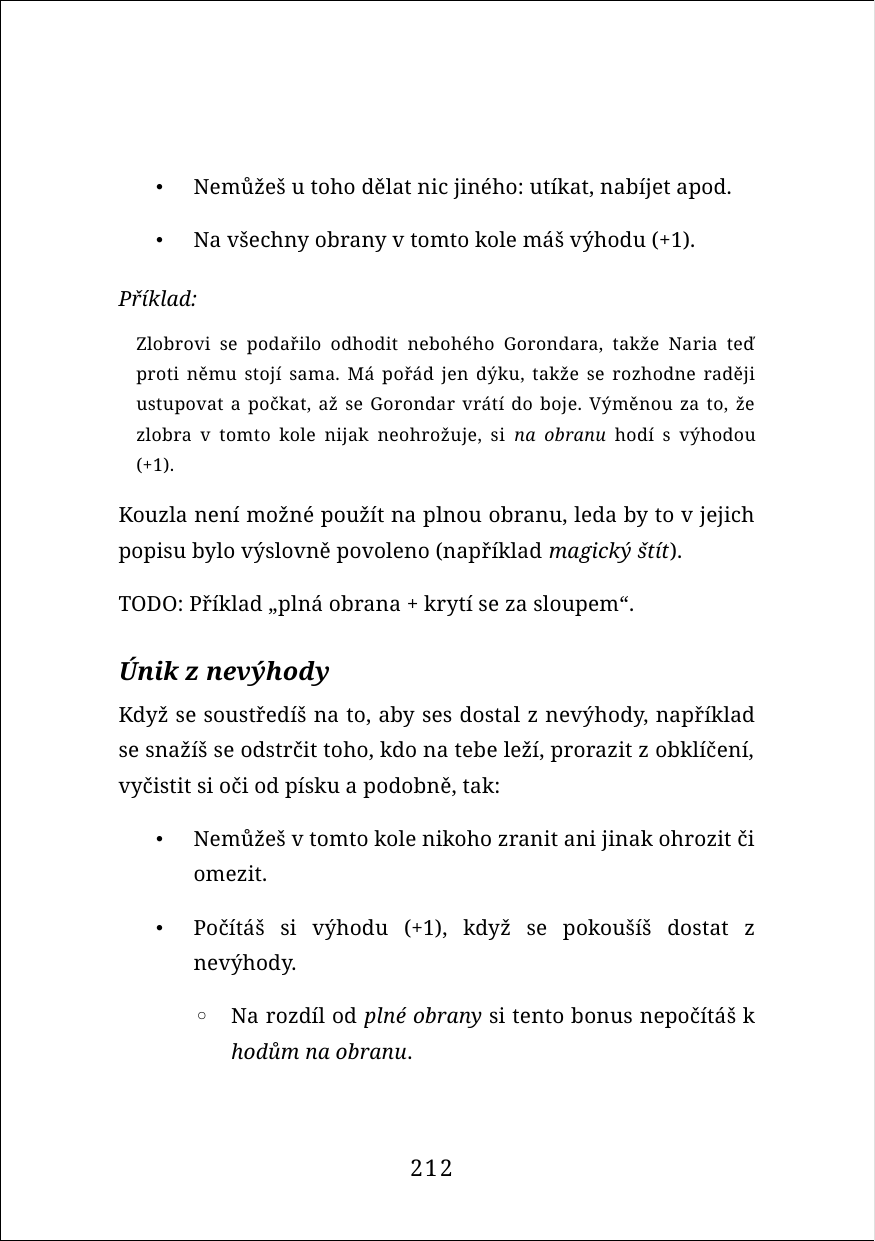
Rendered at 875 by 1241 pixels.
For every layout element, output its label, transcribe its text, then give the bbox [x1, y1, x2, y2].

list Počítáš si výhodu (+1), když se pokoušíš dostat z nevýhody. [156, 913, 756, 977]
text Zlobrovi se podařilo odhodit nebohého Gorondara, takže Naria teď proti němu stojí sama. Má pořád jen dýku, takže se rozhodne raději ustupovat a počkat, až se Gorondar vrátí do boje. Výměnou za to, že zlobra v tomto kole nijak neohrožuje, si na obranu hodí s výhodou (+1). [136, 331, 756, 476]
list Na všechny obrany v tomto kole máš výhodu (+1). [156, 225, 756, 253]
list Nemůžeš v tomto kole nikoho zranit ani jinak ohrozit či omezit. [156, 824, 756, 888]
list Na rozdíl od plné obrany si tento bonus nepočítáš k hodům na obranu. [193, 1002, 756, 1066]
text Když se soustředíš na to, aby ses dostal z nevýhody, například se snažíš se odstrčit toho, kdo na tebe leží, prorazit z obklíčení, vyčistit si oči od písku a podobně, tak: [118, 700, 756, 799]
list Nemůžeš u toho dělat nic jiného: utíkat, nabíjet apod. [156, 172, 756, 200]
text Kouzla není možné použít na plnou obranu, leda by to v jejich popisu bylo výslovně povoleno (například magický štít). [118, 500, 756, 564]
text TODO: Příklad „plná obrana + krytí se za sloupem“. [118, 589, 756, 617]
subtitle Únik z nevýhody [118, 654, 756, 688]
text Příklad: [118, 284, 756, 313]
